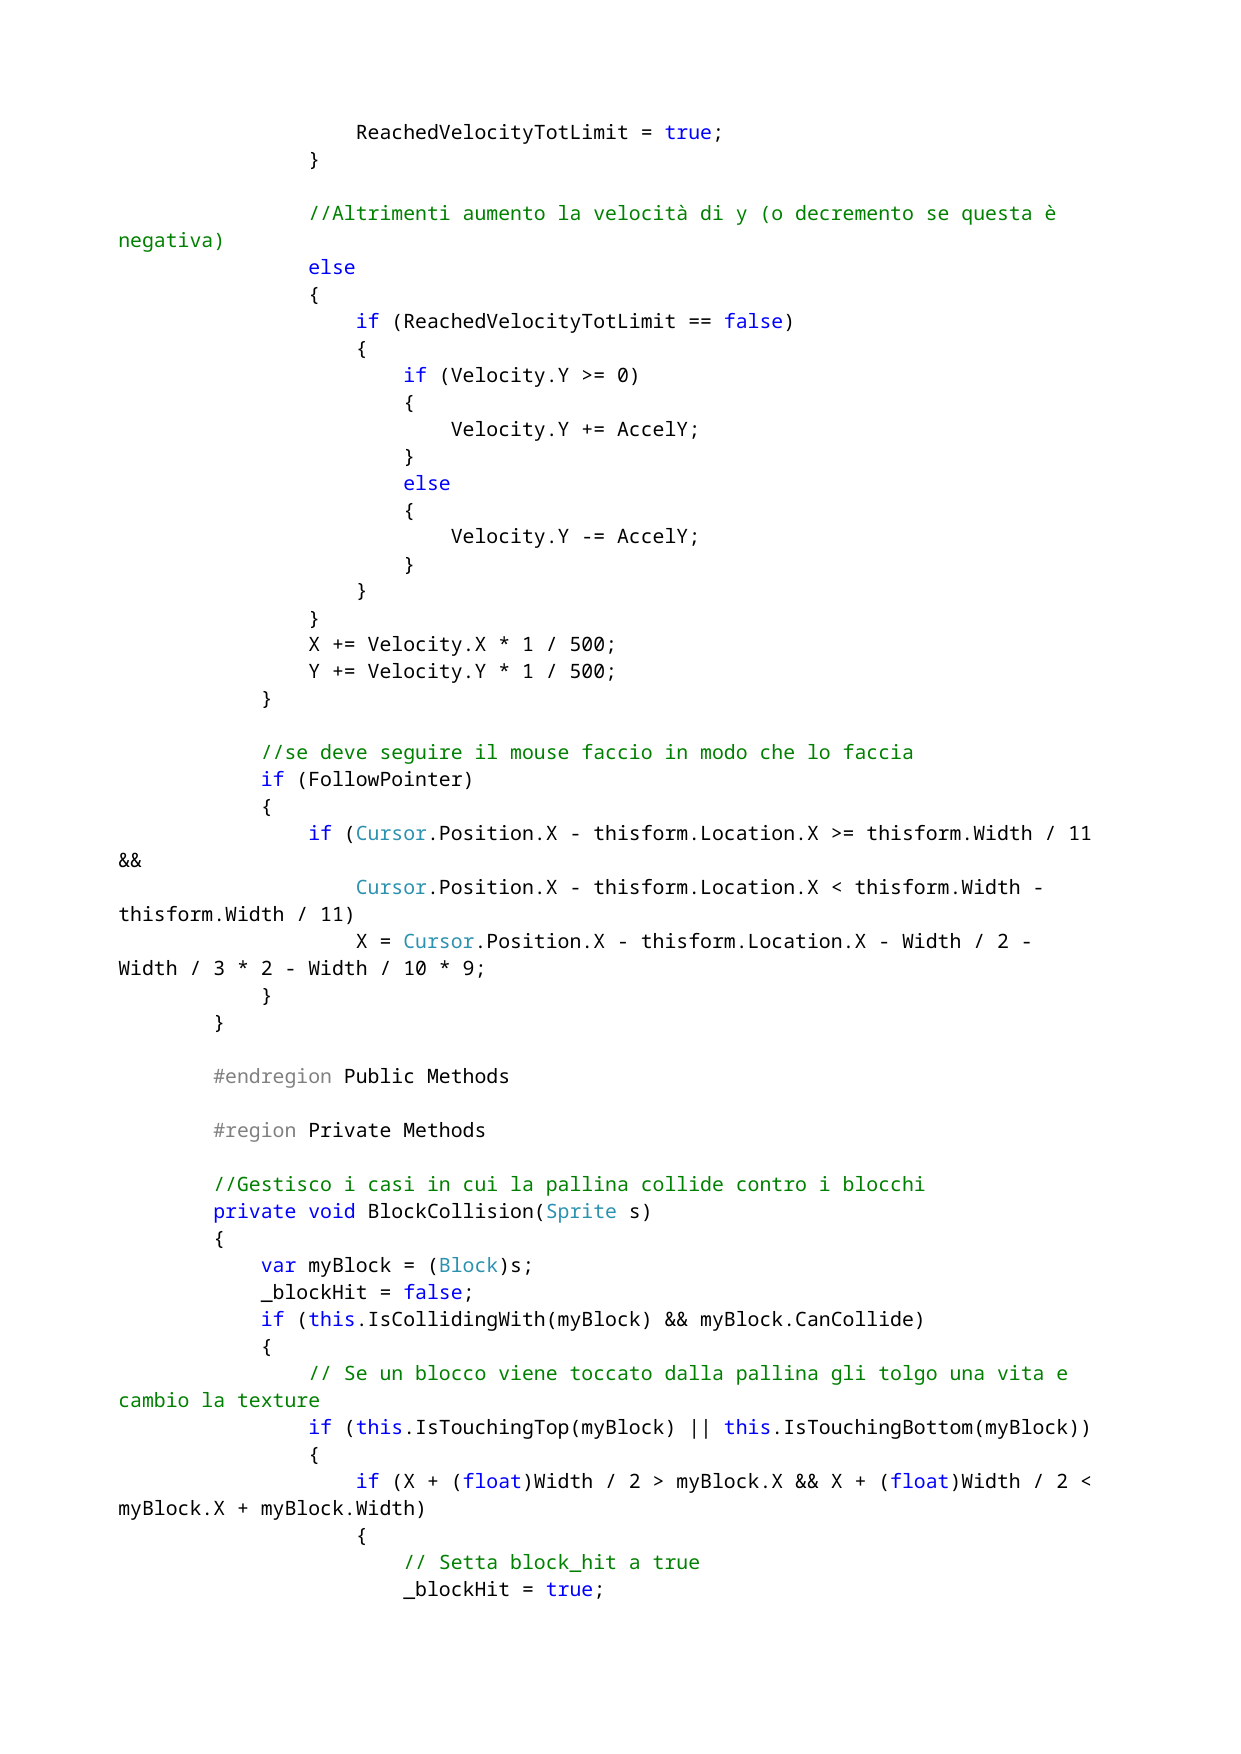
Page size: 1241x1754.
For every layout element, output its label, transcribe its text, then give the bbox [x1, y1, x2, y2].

text #endregion Public Methods [118, 1062, 1122, 1089]
text if (X + (float)Width / 2 > myBlock.X && X + (float)Width / 2 < myBlock.X + myBlock.Width) [118, 1467, 1122, 1521]
text //se deve seguire il mouse faccio in modo che lo faccia [118, 739, 1122, 766]
text } [118, 981, 1122, 1008]
text { [118, 1521, 1122, 1548]
text { [118, 334, 1122, 361]
text //Altrimenti aumento la velocità di y (o decremento se questa è negativa) [118, 199, 1122, 253]
text } [118, 1008, 1122, 1035]
text Velocity.Y -= AccelY; [118, 523, 1122, 550]
text private void BlockCollision(Sprite s) [118, 1197, 1122, 1224]
text } [118, 442, 1122, 469]
text Y += Velocity.Y * 1 / 500; [118, 658, 1122, 685]
text if (this.IsCollidingWith(myBlock) && myBlock.CanCollide) [118, 1305, 1122, 1332]
text { [118, 280, 1122, 307]
text } [118, 604, 1122, 631]
text if (FollowPointer) [118, 766, 1122, 793]
text // Setta block_hit a true [118, 1548, 1122, 1575]
text if (Cursor.Position.X - thisform.Location.X >= thisform.Width / 11 && [118, 819, 1122, 873]
text if (this.IsTouchingTop(myBlock) || this.IsTouchingBottom(myBlock)) [118, 1413, 1122, 1440]
text { [118, 388, 1122, 415]
text { [118, 1224, 1122, 1251]
text { [118, 1332, 1122, 1359]
text else [118, 253, 1122, 280]
text // Se un blocco viene toccato dalla pallina gli tolgo una vita e cambio la texture [118, 1359, 1122, 1413]
text } [118, 577, 1122, 604]
text var myBlock = (Block)s; [118, 1251, 1122, 1278]
text } [118, 145, 1122, 172]
text if (Velocity.Y >= 0) [118, 361, 1122, 388]
text Velocity.Y += AccelY; [118, 415, 1122, 442]
text { [118, 496, 1122, 523]
text X = Cursor.Position.X - thisform.Location.X - Width / 2 - Width / 3 * 2 - Width / 10 * 9; [118, 927, 1122, 981]
text X += Velocity.X * 1 / 500; [118, 631, 1122, 658]
text } [118, 685, 1122, 712]
text { [118, 1440, 1122, 1467]
text { [118, 793, 1122, 819]
text if (ReachedVelocityTotLimit == false) [118, 307, 1122, 334]
text ReachedVelocityTotLimit = true; [118, 118, 1122, 145]
text #region Private Methods [118, 1116, 1122, 1143]
text Cursor.Position.X - thisform.Location.X < thisform.Width - thisform.Width / 11) [118, 873, 1122, 927]
text } [118, 550, 1122, 577]
text //Gestisco i casi in cui la pallina collide contro i blocchi [118, 1170, 1122, 1197]
text _blockHit = false; [118, 1278, 1122, 1305]
text _blockHit = true; [118, 1575, 1122, 1602]
text else [118, 469, 1122, 496]
